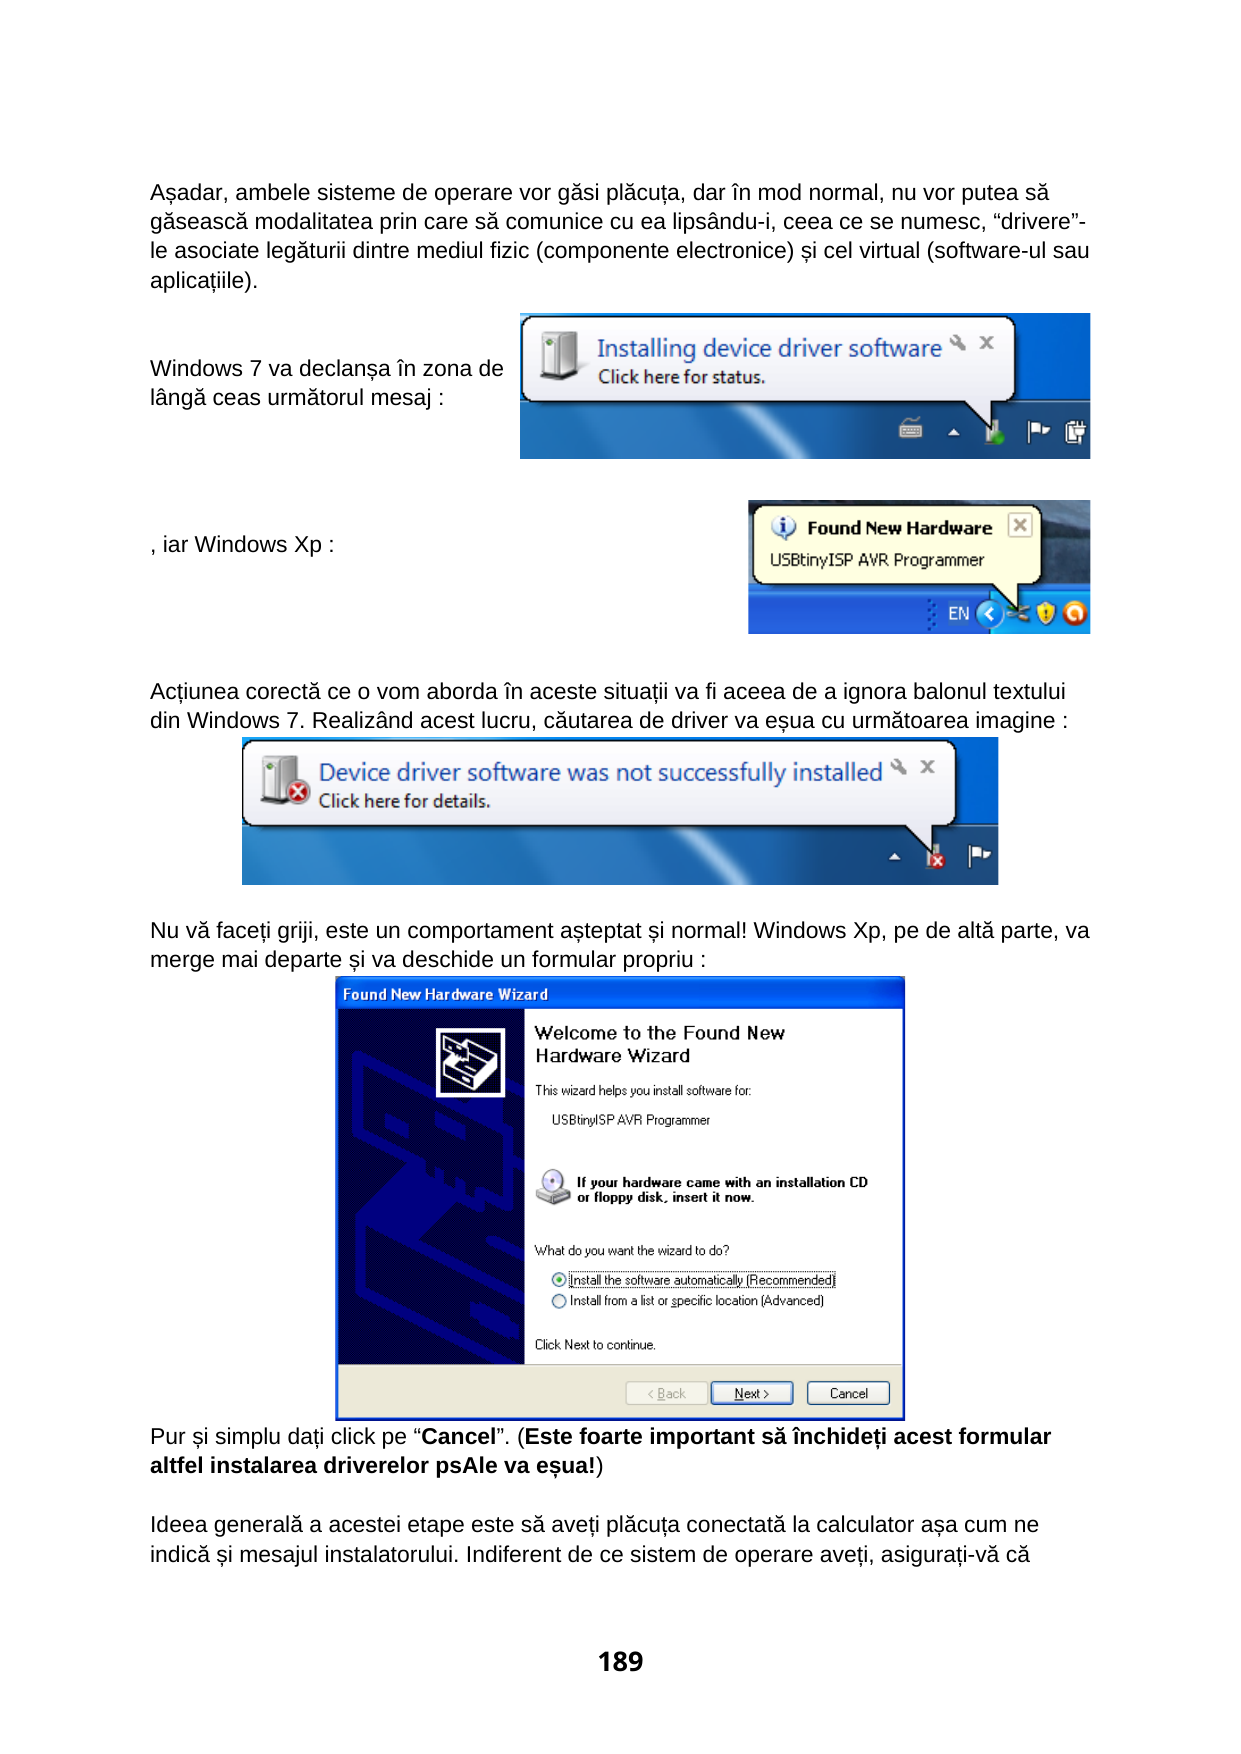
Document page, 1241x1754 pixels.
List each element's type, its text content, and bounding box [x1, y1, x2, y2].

picture [242, 737, 999, 885]
subtitle Nu vă faceți griji, este un comportament așteptat și normal! Windows Xp, pe de altă parte, va merge mai departe și va deschide un formular propriu : [150, 917, 1091, 972]
picture [748, 500, 1091, 634]
subtitle Windows 7 va declanșa în zona de lângă ceas următorul mesaj : [150, 356, 520, 411]
subtitle , iar Windows Xp : [150, 532, 748, 557]
picture [335, 976, 905, 1421]
subtitle Acțiunea corectă ce o vom aborda în aceste situații va fi aceea de a ignora balonul textului din Windows 7. Realizând acest lucru, căutarea de driver va eșua cu următoarea imagine : [150, 679, 1091, 734]
picture [520, 313, 1091, 459]
subtitle Așadar, ambele sisteme de operare vor găsi plăcuța, dar în mod normal, nu vor putea să găsească modalitatea prin care să comunice cu ea lipsându-i, ceea ce se numesc, “drivere”-le asociate legăturii dintre mediul fizic (componente electronice) și cel virtual (software-ul sau aplicațiile). [150, 179, 1091, 293]
subtitle Pur și simplu dați click pe “Cancel”. (Este foarte important să închideți acest formular altfel instalarea driverelor psAle va eșua!) [150, 1421, 1091, 1479]
subtitle Ideea generală a acestei etape este să aveți plăcuța conectată la calculator așa cum ne indică și mesajul instalatorului. Indiferent de ce sistem de operare aveți, asigurați-vă că [150, 1512, 1091, 1567]
